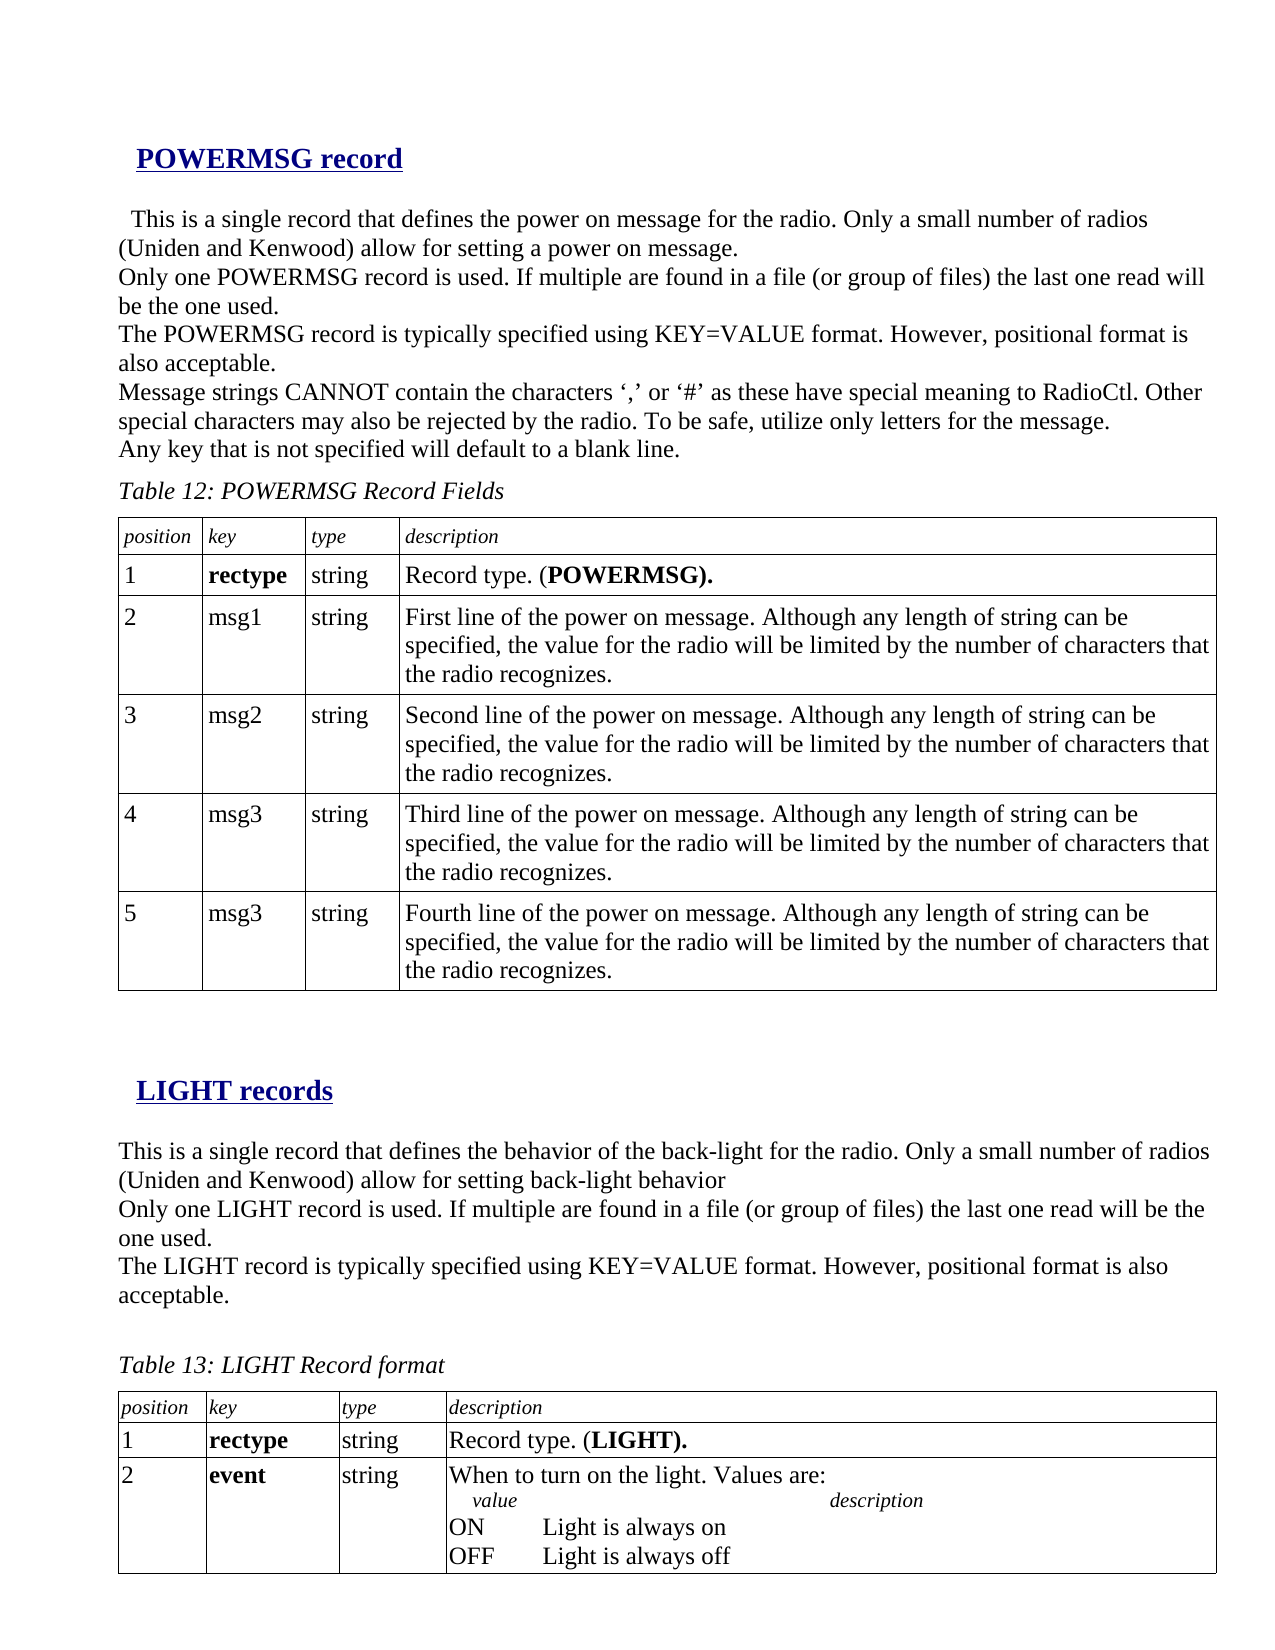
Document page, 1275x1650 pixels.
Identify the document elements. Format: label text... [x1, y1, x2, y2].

table_cell string [340, 1458, 446, 1573]
text This is a single record that defines the behavior of the back-light for the radio. Only a small number of radios (Uniden and Kenwood) allow for setting back-light behavior [118, 1136, 1216, 1194]
text Only one POWERMSG record is used. If multiple are found in a file (or group of files) the last one read will be the one used. [118, 262, 1216, 319]
text This is a single record that defines the power on message for the radio. Only a small number of radios (Uniden and Kenwood) allow for setting a power on message. [118, 204, 1216, 262]
table_cell Light is always off [542, 1541, 1213, 1570]
table_header position [119, 518, 202, 554]
table_cell string [340, 1423, 446, 1457]
table_header description [447, 1392, 1216, 1422]
table_header type [340, 1392, 446, 1422]
table_header key [207, 1392, 339, 1422]
text Message strings CANNOT contain the characters ‘,’ or ‘#’ as these have special meaning to RadioCtl. Other special characters may also be rejected by the radio. To be safe, utilize only letters for the message. [118, 377, 1216, 434]
table_header position [119, 1392, 206, 1422]
table_cell msg2 [203, 695, 305, 792]
table_cell string [306, 892, 399, 990]
text Any key that is not specified will default to a blank line. [118, 434, 1216, 463]
table_cell 4 [119, 794, 202, 891]
table_header key [203, 518, 305, 554]
table_cell 1 [119, 555, 202, 595]
table_cell msg1 [203, 596, 305, 694]
table_cell When to turn on the light. Values are: [447, 1458, 1216, 1573]
table_cell msg3 [203, 892, 305, 990]
table_cell Second line of the power on message. Although any length of string can be specified, the value for the radio will be limited by the number of characters that the radio recognizes. [400, 695, 1216, 792]
table_cell OFF [449, 1541, 542, 1570]
table_cell Light is always on [542, 1513, 1213, 1541]
text Only one LIGHT record is used. If multiple are found in a file (or group of files) the last one read will be the one used. [118, 1194, 1216, 1251]
subtitle POWERMSG record [136, 142, 1216, 175]
table_cell Record type. (LIGHT). [447, 1423, 1216, 1457]
table_cell 2 [119, 1458, 206, 1573]
table_cell Record type. (POWERMSG). [400, 555, 1216, 595]
table_header value [449, 1489, 542, 1512]
table_cell string [306, 695, 399, 792]
table_cell Fourth line of the power on message. Although any length of string can be specified, the value for the radio will be limited by the number of characters that the radio recognizes. [400, 892, 1216, 990]
table_cell string [306, 596, 399, 694]
table_cell 2 [119, 596, 202, 694]
table_cell string [306, 794, 399, 891]
table_header description [542, 1489, 1213, 1512]
text Table 13: LIGHT Record format [118, 1350, 1216, 1379]
table_cell rectype [203, 555, 305, 595]
subtitle LIGHT records [136, 1073, 1216, 1107]
table_cell ON [449, 1513, 542, 1541]
table_header type [306, 518, 399, 554]
table_header description [400, 518, 1216, 554]
table_cell First line of the power on message. Although any length of string can be specified, the value for the radio will be limited by the number of characters that the radio recognizes. [400, 596, 1216, 694]
table_cell rectype [207, 1423, 339, 1457]
text Table 12: POWERMSG Record Fields [118, 476, 1216, 504]
table_cell string [306, 555, 399, 595]
table_cell msg3 [203, 794, 305, 891]
table_cell 3 [119, 695, 202, 792]
text The POWERMSG record is typically specified using KEY=VALUE format. However, positional format is also acceptable. [118, 319, 1216, 377]
table_cell 5 [119, 892, 202, 990]
table_cell 1 [119, 1423, 206, 1457]
text The LIGHT record is typically specified using KEY=VALUE format. However, positional format is also acceptable. [118, 1251, 1216, 1309]
table_cell Third line of the power on message. Although any length of string can be specified, the value for the radio will be limited by the number of characters that the radio recognizes. [400, 794, 1216, 891]
table_cell event [207, 1458, 339, 1573]
